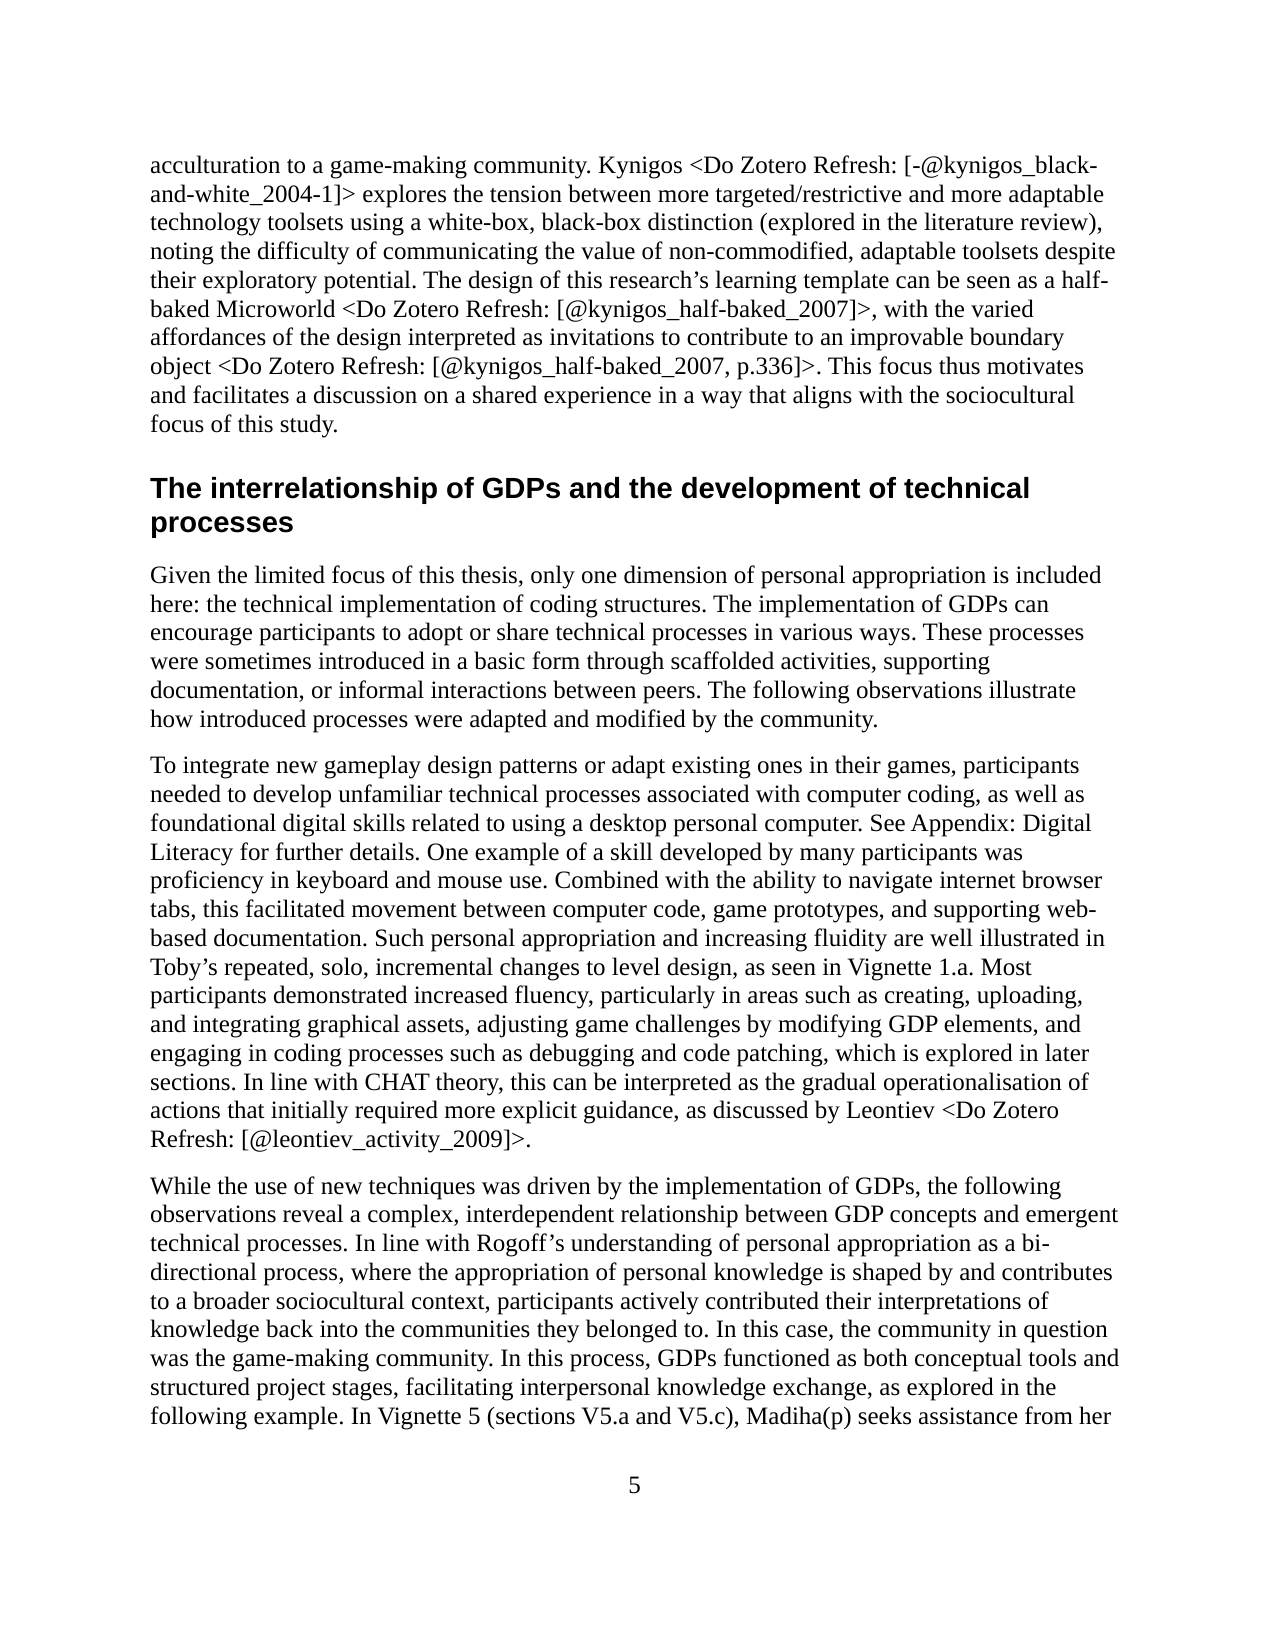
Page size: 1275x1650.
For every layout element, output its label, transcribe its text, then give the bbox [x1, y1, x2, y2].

text Given the limited focus of this thesis, only one dimension of personal appropriation is included here: the technical implementation of coding structures. The implementation of GDPs can encourage participants to adopt or share technical processes in various ways. These processes were sometimes introduced in a basic form through scaffolded activities, supporting documentation, or informal interactions between peers. The following observations illustrate how introduced processes were adapted and modified by the community. [150, 560, 1125, 732]
text acculturation to a game-making community. Kynigos <Do Zotero Refresh: [-@kynigos_black-and-white_2004-1]> explores the tension between more targeted/restrictive and more adaptable technology toolsets using a white-box, black-box distinction (explored in the literature review), noting the difficulty of communicating the value of non-commodified, adaptable toolsets despite their exploratory potential. The design of this research’s learning template can be seen as a half-baked Microworld <Do Zotero Refresh: [@kynigos_half-baked_2007]>, with the varied affordances of the design interpreted as invitations to contribute to an improvable boundary object <Do Zotero Refresh: [@kynigos_half-baked_2007, p.336]>. This focus thus motivates and facilitates a discussion on a shared experience in a way that aligns with the sociocultural focus of this study. [150, 150, 1125, 437]
text To integrate new gameplay design patterns or adapt existing ones in their games, participants needed to develop unfamiliar technical processes associated with computer coding, as well as foundational digital skills related to using a desktop personal computer. See Appendix: Digital Literacy for further details. One example of a skill developed by many participants was proficiency in keyboard and mouse use. Combined with the ability to navigate internet browser tabs, this facilitated movement between computer code, game prototypes, and supporting web-based documentation. Such personal appropriation and increasing fluidity are well illustrated in Toby’s repeated, solo, incremental changes to level design, as seen in Vignette 1.a. Most participants demonstrated increased fluency, particularly in areas such as creating, uploading, and integrating graphical assets, adjusting game challenges by modifying GDP elements, and engaging in coding processes such as debugging and code patching, which is explored in later sections. In line with CHAT theory, this can be interpreted as the gradual operationalisation of actions that initially required more explicit guidance, as discussed by Leontiev <Do Zotero Refresh: [@leontiev_activity_2009]>. [150, 750, 1125, 1153]
subtitle The interrelationship of GDPs and the development of technical processes [150, 471, 1125, 538]
text While the use of new techniques was driven by the implementation of GDPs, the following observations reveal a complex, interdependent relationship between GDP concepts and emergent technical processes. In line with Rogoff’s understanding of personal appropriation as a bi-directional process, where the appropriation of personal knowledge is shaped by and contributes to a broader sociocultural context, participants actively contributed their interpretations of knowledge back into the communities they belonged to. In this case, the community in question was the game-making community. In this process, GDPs functioned as both conceptual tools and structured project stages, facilitating interpersonal knowledge exchange, as explored in the following example. In Vignette 5 (sections V5.a and V5.c), Madiha(p) seeks assistance from her [150, 1171, 1125, 1429]
